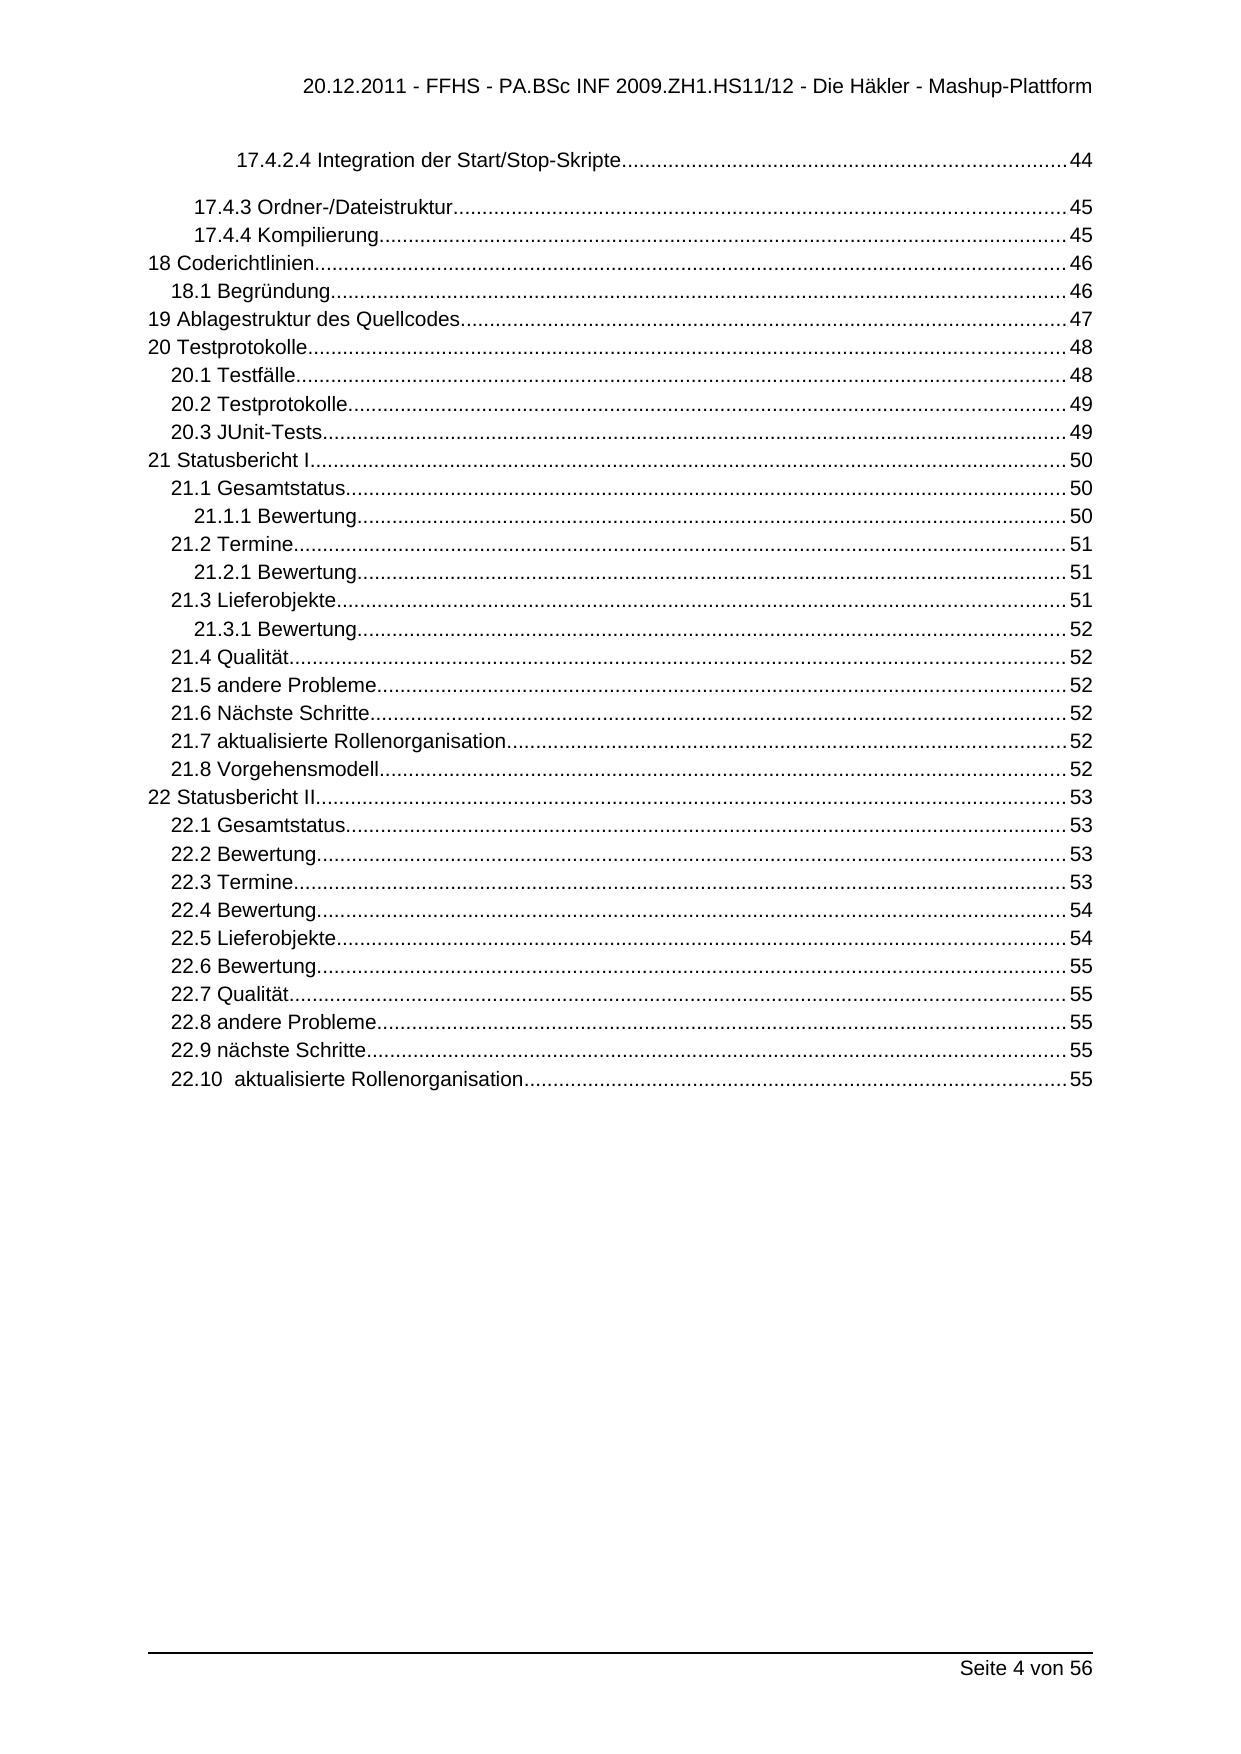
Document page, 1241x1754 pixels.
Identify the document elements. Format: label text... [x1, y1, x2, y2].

text 17.4.2.4 Integration der Start/Stop-Skripte 44 [236, 148, 1093, 172]
text 22.9 nächste Schritte 55 [171, 1038, 1093, 1062]
text 21.2.1 Bewertung 51 [194, 560, 1093, 584]
text 21.3.1 Bewertung 52 [194, 616, 1093, 640]
text 22.10 aktualisierte Rollenorganisation 55 [171, 1066, 1093, 1090]
text 18 Coderichtlinien 46 [148, 251, 1093, 275]
text 17.4.4 Kompilierung 45 [194, 223, 1093, 247]
text 21.3 Lieferobjekte 51 [171, 588, 1093, 612]
text 21.6 Nächste Schritte 52 [171, 701, 1093, 725]
text 22.7 Qualität 55 [171, 982, 1093, 1006]
text 22.1 Gesamtstatus 53 [171, 813, 1093, 837]
text 22.4 Bewertung 54 [171, 898, 1093, 922]
text 22.3 Termine 53 [171, 869, 1093, 893]
text 21.4 Qualität 52 [171, 644, 1093, 668]
text 20 Testprotokolle 48 [148, 335, 1093, 359]
text 18.1 Begründung 46 [171, 279, 1093, 303]
text 22.2 Bewertung 53 [171, 841, 1093, 865]
text 22 Statusbericht II 53 [148, 785, 1093, 809]
text 20.2 Testprotokolle 49 [171, 391, 1093, 415]
text 21 Statusbericht I 50 [148, 448, 1093, 472]
text 21.5 andere Probleme 52 [171, 673, 1093, 697]
text 22.8 andere Probleme 55 [171, 1010, 1093, 1034]
text 22.6 Bewertung 55 [171, 954, 1093, 978]
text 21.2 Termine 51 [171, 532, 1093, 556]
text 22.5 Lieferobjekte 54 [171, 926, 1093, 950]
text 21.7 aktualisierte Rollenorganisation 52 [171, 729, 1093, 753]
text 21.1.1 Bewertung 50 [194, 504, 1093, 528]
text 21.8 Vorgehensmodell 52 [171, 757, 1093, 781]
text 17.4.3 Ordner-/Dateistruktur 45 [194, 194, 1093, 218]
text 20.3 JUnit-Tests 49 [171, 419, 1093, 443]
text 20.1 Testfälle 48 [171, 363, 1093, 387]
text 19 Ablagestruktur des Quellcodes 47 [148, 307, 1093, 331]
text 21.1 Gesamtstatus 50 [171, 476, 1093, 500]
